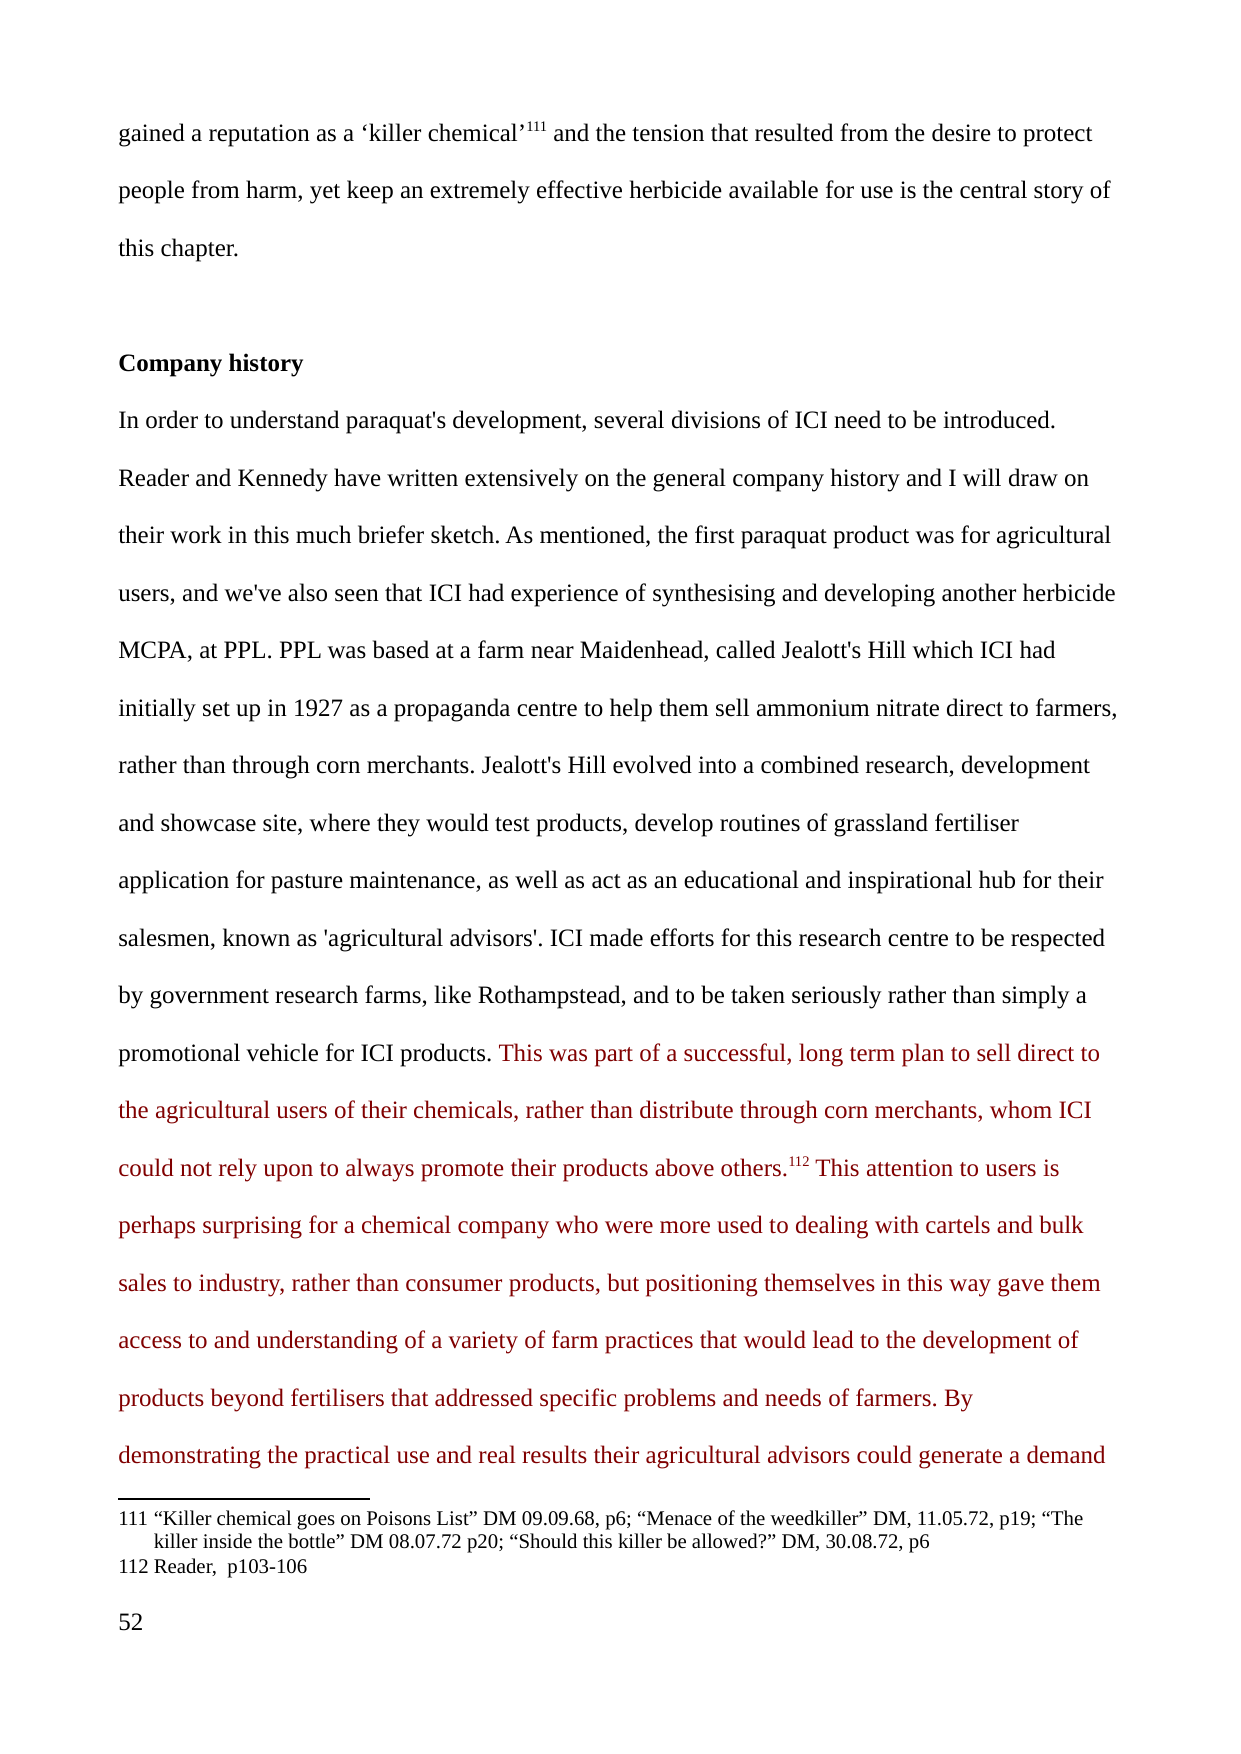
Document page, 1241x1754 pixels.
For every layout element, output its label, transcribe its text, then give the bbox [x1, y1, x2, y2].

text Reader, p103-106 [118, 1553, 1122, 1578]
text “Killer chemical goes on Poisons List” DM 09.09.68, p6; “Menace of the weedkiller” DM, 11.05.72, p19; “The killer inside the bottle” DM 08.07.72 p20; “Should this killer be allowed?” DM, 30.08.72, p6 [118, 1505, 1122, 1553]
text Company history [118, 348, 1122, 377]
text gained a reputation as a ‘killer chemical’ and the tension that resulted from the desire to protect people from harm, yet keep an extremely effective herbicide available for use is the central story of this chapter. [118, 118, 1122, 262]
text In order to understand paraquat's development, several divisions of ICI need to be introduced. Reader and Kennedy have written extensively on the general company history and I will draw on their work in this much briefer sketch. As mentioned, the first paraquat product was for agricultural users, and we've also seen that ICI had experience of synthesising and developing another herbicide MCPA, at PPL. PPL was based at a farm near Maidenhead, called Jealott's Hill which ICI had initially set up in 1927 as a propaganda centre to help them sell ammonium nitrate direct to farmers, rather than through corn merchants. Jealott's Hill evolved into a combined research, development and showcase site, where they would test products, develop routines of grassland fertiliser application for pasture maintenance, as well as act as an educational and inspirational hub for their salesmen, known as 'agricultural advisors'. ICI made efforts for this research centre to be respected by government research farms, like Rothampstead, and to be taken seriously rather than simply a promotional vehicle for ICI products. This was part of a successful, long term plan to sell direct to the agricultural users of their chemicals, rather than distribute through corn merchants, whom ICI could not rely upon to always promote their products above others. This attention to users is perhaps surprising for a chemical company who were more used to dealing with cartels and bulk sales to industry, rather than consumer products, but positioning themselves in this way gave them access to and understanding of a variety of farm practices that would lead to the development of products beyond fertilisers that addressed specific problems and needs of farmers. By demonstrating the practical use and real results their agricultural advisors could generate a demand [118, 406, 1122, 1469]
